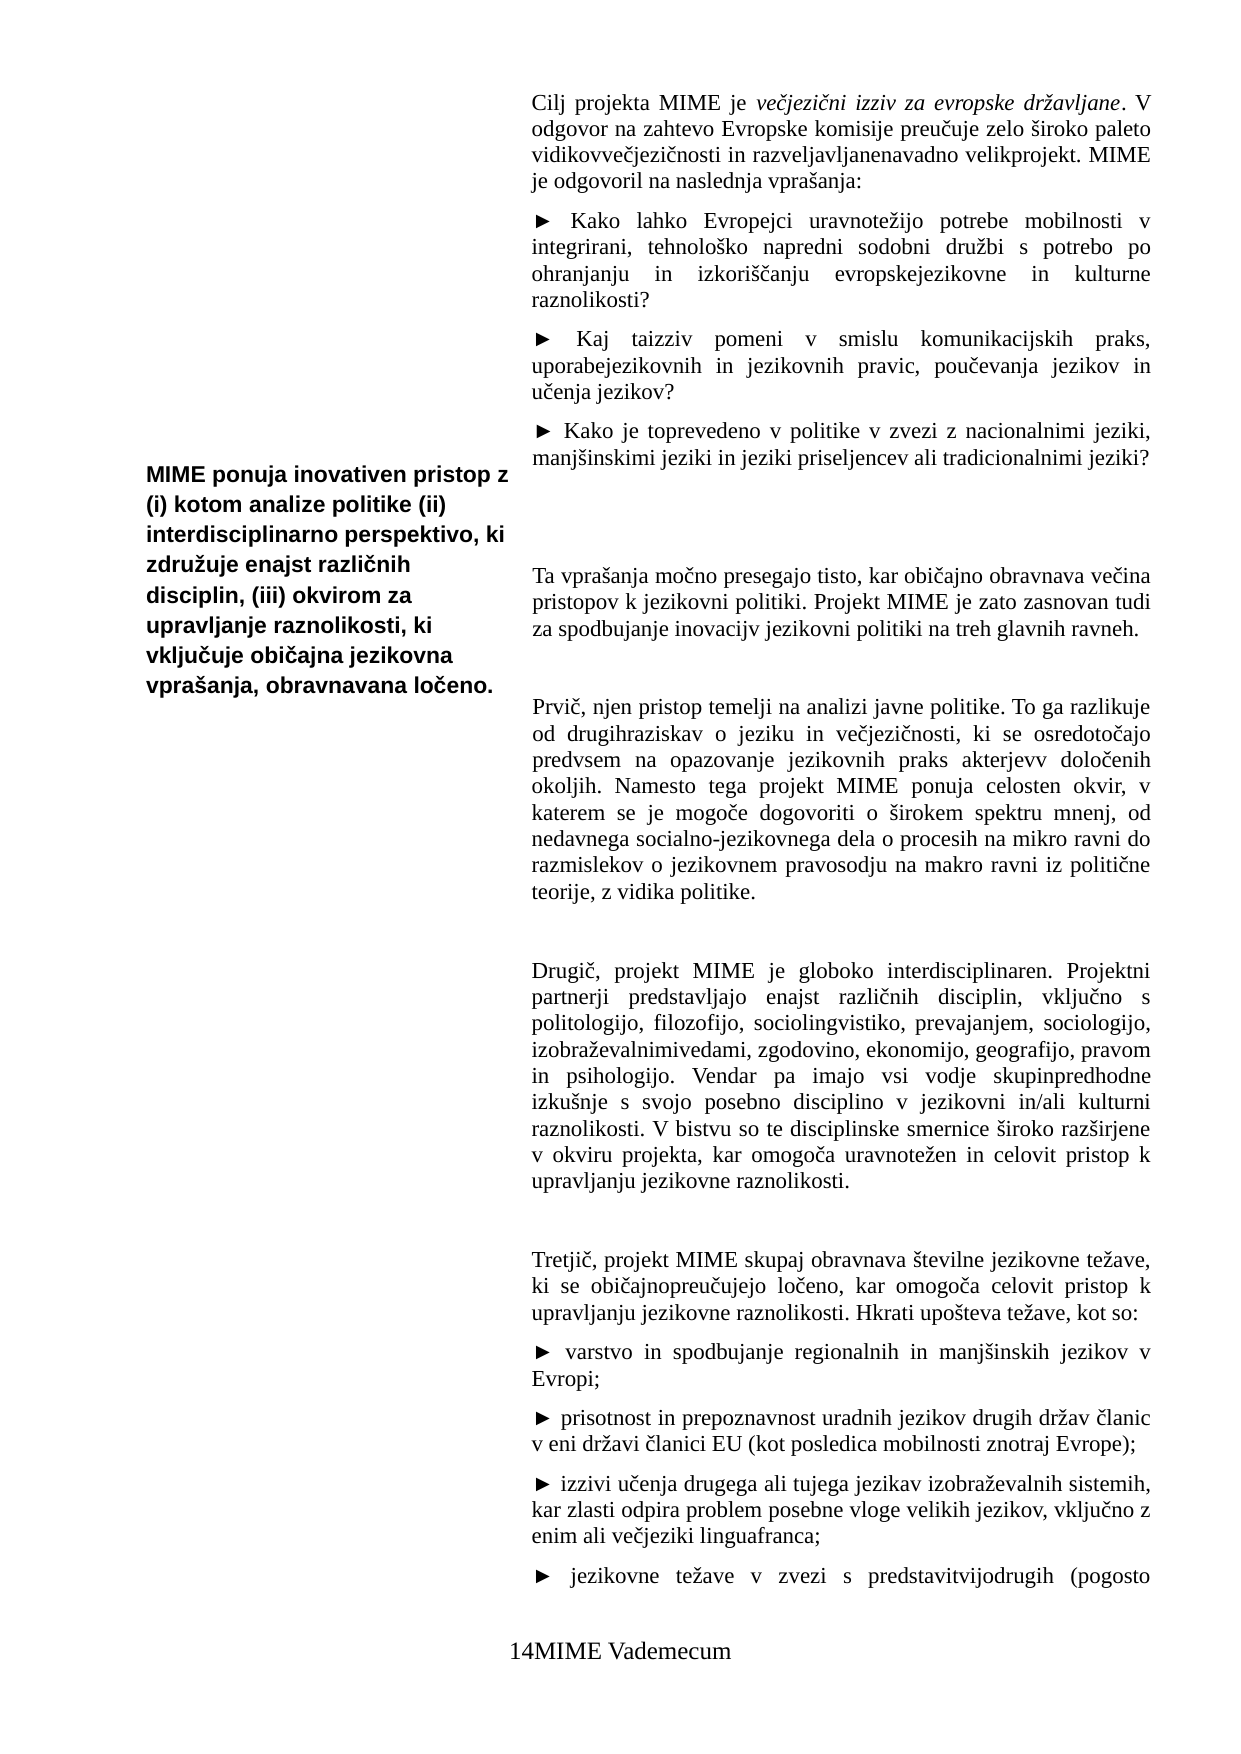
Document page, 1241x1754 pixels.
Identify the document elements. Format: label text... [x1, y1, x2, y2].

text ► jezikovne težave v zvezi s predstavitvijodrugih (pogosto [531, 1562, 1152, 1588]
text Ta vprašanja močno presegajo tisto, kar običajno obravnava večina pristopov k jezikovni politiki. Projekt MIME je zato zasnovan tudi za spodbujanje inovacijv jezikovni politiki na treh glavnih ravneh. [531, 562, 1152, 641]
text ► prisotnost in prepoznavnost uradnih jezikov drugih držav članic v eni državi članici EU (kot posledica mobilnosti znotraj Evrope); [531, 1404, 1152, 1457]
text ► Kako lahko Evropejci uravnotežijo potrebe mobilnosti v integrirani, tehnološko napredni sodobni družbi s potrebo po ohranjanju in izkoriščanju evropskejezikovne in kulturne raznolikosti? [531, 207, 1152, 312]
text Tretjič, projekt MIME skupaj obravnava številne jezikovne težave, ki se običajnopreučujejo ločeno, kar omogoča celovit pristop k upravljanju jezikovne raznolikosti. Hkrati upošteva težave, kot so: [531, 1246, 1152, 1325]
text Drugič, projekt MIME je globoko interdisciplinaren. Projektni partnerji predstavljajo enajst različnih disciplin, vključno s politologijo, filozofijo, sociolingvistiko, prevajanjem, sociologijo, izobraževalnimivedami, zgodovino, ekonomijo, geografijo, pravom in psihologijo. Vendar pa imajo vsi vodje skupinpredhodne izkušnje s svojo posebno disciplino v jezikovni in/ali kulturni raznolikosti. V bistvu so te disciplinske smernice široko razširjene v okviru projekta, kar omogoča uravnotežen in celovit pristop k upravljanju jezikovne raznolikosti. [531, 957, 1152, 1194]
text ► izzivi učenja drugega ali tujega jezikav izobraževalnih sistemih, kar zlasti odpira problem posebne vloge velikih jezikov, vključno z enim ali večjeziki linguafranca; [531, 1470, 1152, 1549]
list Cilj projekta MIME je večjezični izziv za evropske državljane. V odgovor na zahtevo Evropske komisije preučuje zelo široko paleto vidikovvečjezičnosti in razveljavljanenavadno velikprojekt. MIME je odgovoril na naslednja vprašanja: [531, 88, 1152, 194]
text [137, 452, 520, 755]
text ► varstvo in spodbujanje regionalnih in manjšinskih jezikov v Evropi; [531, 1338, 1152, 1391]
text ► Kaj taizziv pomeni v smislu komunikacijskih praks, uporabejezikovnih in jezikovnih pravic, poučevanja jezikov in učenja jezikov? [531, 325, 1152, 404]
text Prvič, njen pristop temelji na analizi javne politike. To ga razlikuje od drugihraziskav o jeziku in večjezičnosti, ki se osredotočajo predvsem na opazovanje jezikovnih praks akterjevv določenih okoljih. Namesto tega projekt MIME ponuja celosten okvir, v katerem se je mogoče dogovoriti o širokem spektru mnenj, od nedavnega socialno-jezikovnega dela o procesih na mikro ravni do razmislekov o jezikovnem pravosodju na makro ravni iz politične teorije, z vidika politike. [531, 693, 1152, 904]
text ► Kako je toprevedeno v politike v zvezi z nacionalnimi jeziki, manjšinskimi jeziki in jeziki priseljencev ali tradicionalnimi jeziki? [531, 417, 1152, 470]
text MIME ponuja inovativen pristop z (i) kotom analize politike (ii) interdisciplinarno perspektivo, ki združuje enajst različnih disciplin, (iii) okvirom za upravljanje raznolikosti, ki vključuje običajna jezikovna vprašanja, obravnavana ločeno. [146, 461, 511, 699]
